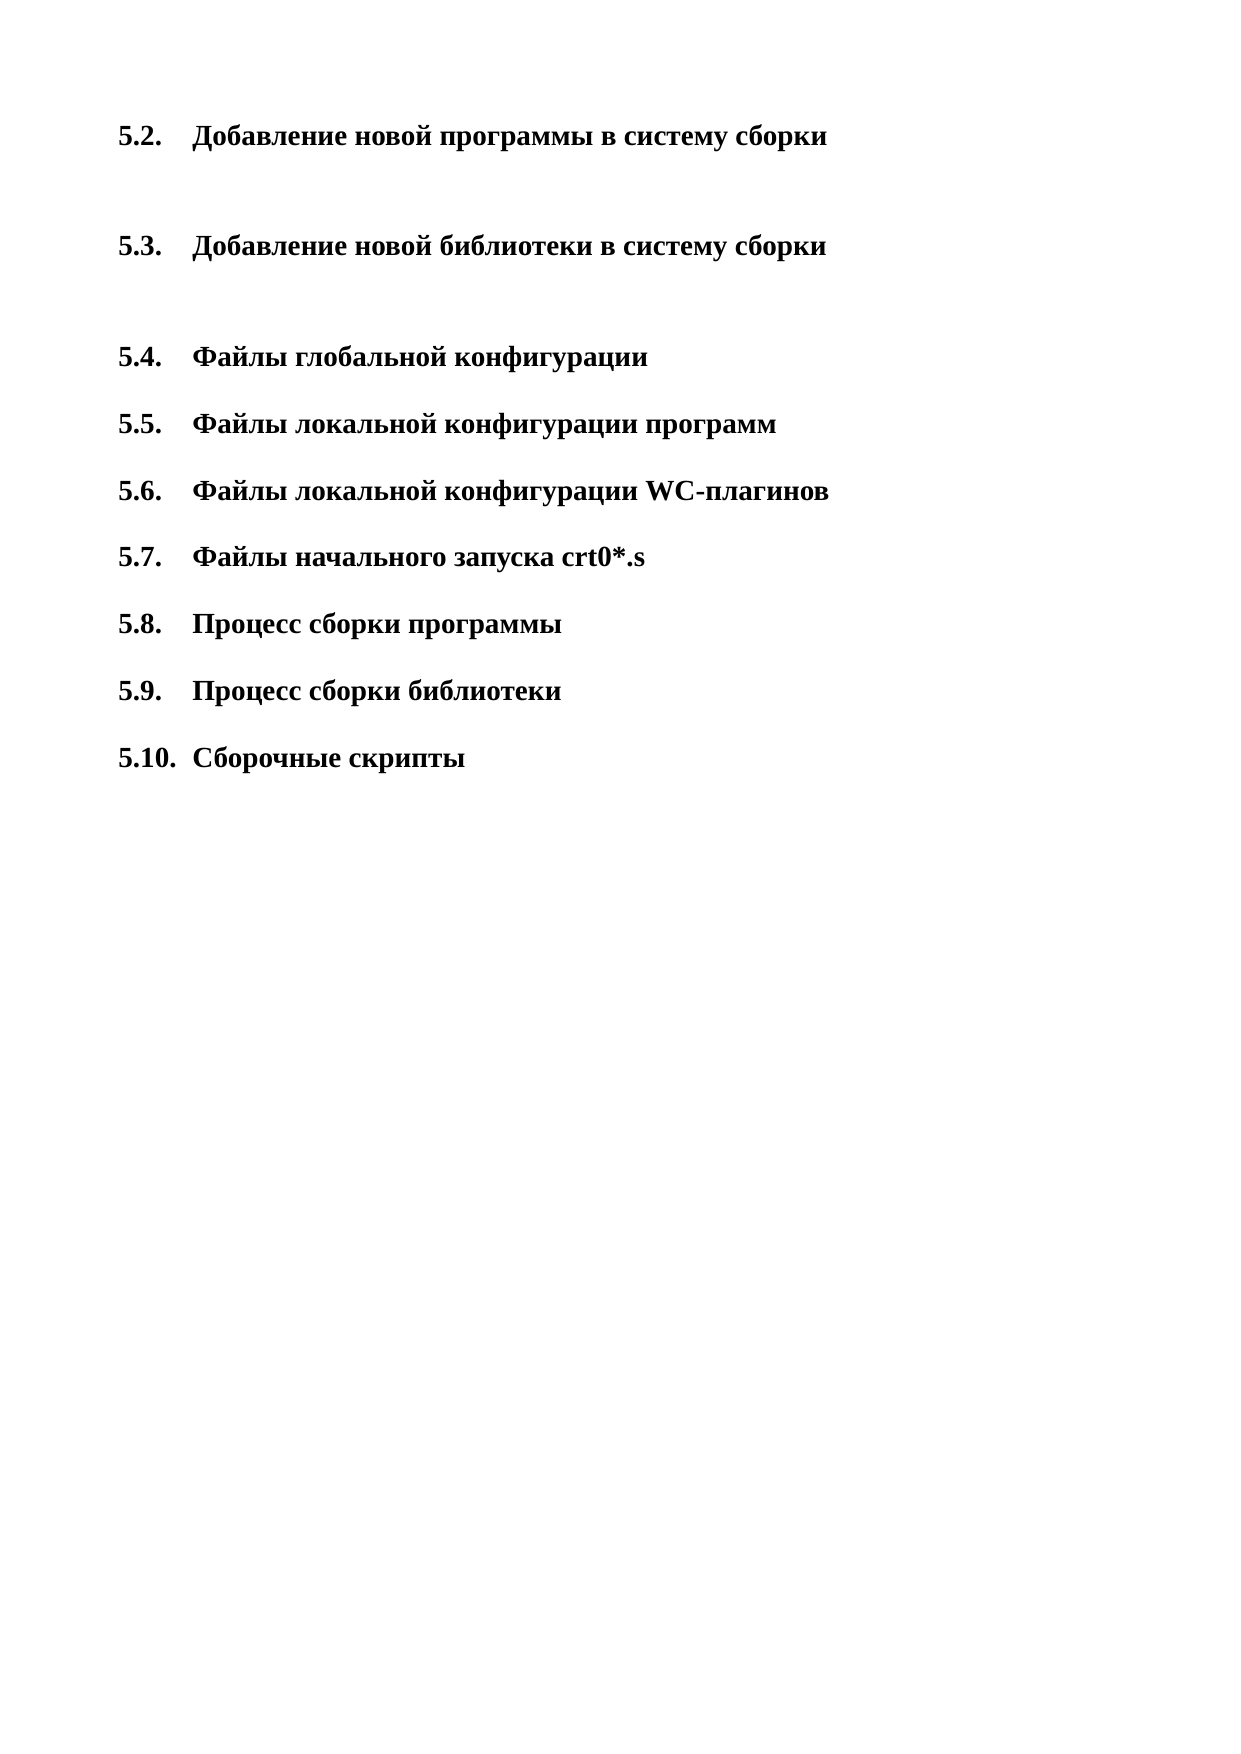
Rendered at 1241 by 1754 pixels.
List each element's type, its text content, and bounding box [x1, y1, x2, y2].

subtitle Добавление новой программы в систему сборки [118, 118, 1122, 152]
subtitle Файлы локальной конфигурации программ [118, 406, 1122, 439]
subtitle Файлы глобальной конфигурации [118, 339, 1122, 372]
subtitle Файлы локальной конфигурации WC-плагинов [118, 473, 1122, 506]
subtitle Файлы начального запуска crt0*.s [118, 539, 1122, 573]
subtitle Процесс сборки библиотеки [118, 673, 1122, 707]
subtitle Процесс сборки программы [118, 606, 1122, 640]
subtitle Сборочные скрипты [118, 740, 1122, 774]
subtitle Добавление новой библиотеки в систему сборки [118, 228, 1122, 262]
